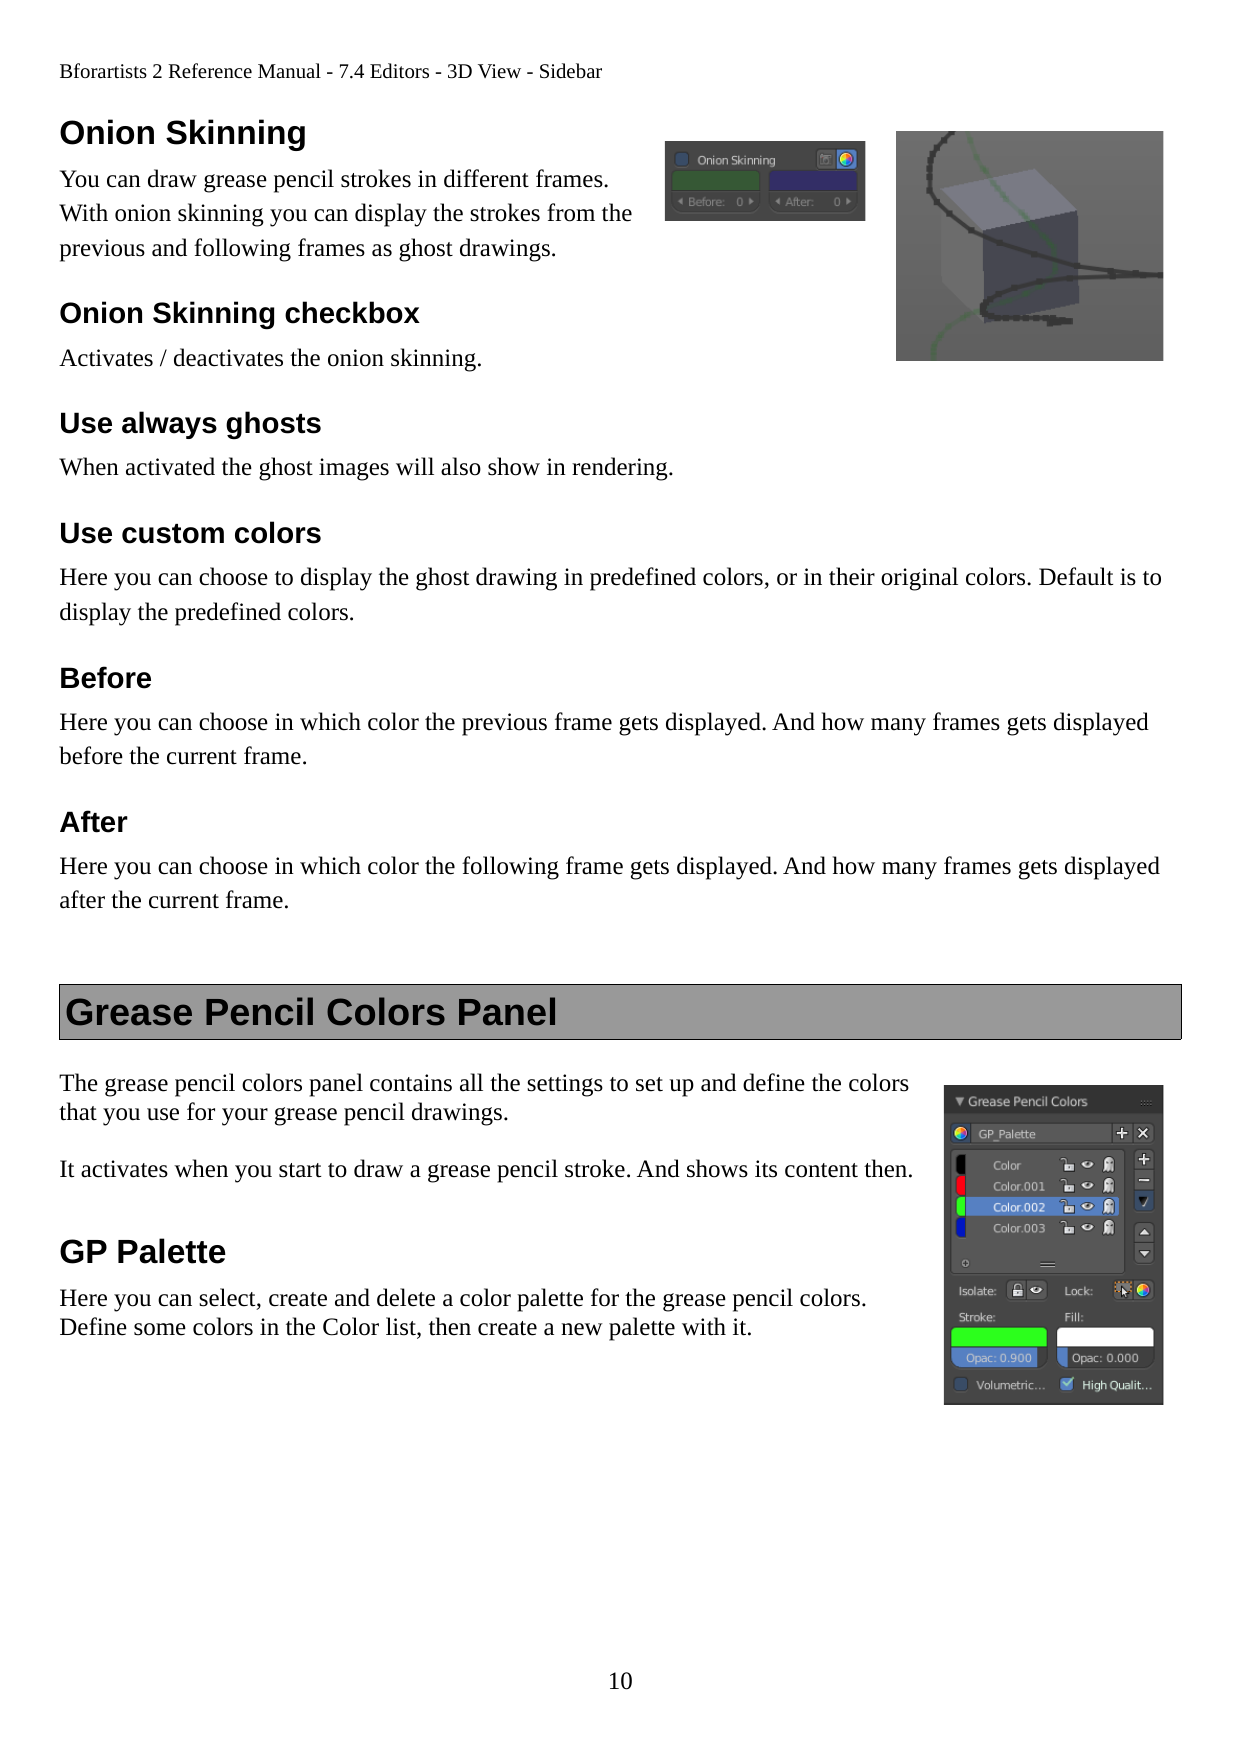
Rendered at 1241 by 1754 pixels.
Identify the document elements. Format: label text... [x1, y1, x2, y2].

picture [896, 131, 1164, 361]
subtitle [1164, 296, 1181, 330]
subtitle Use always ghosts [59, 406, 1181, 440]
picture [943, 1085, 1164, 1405]
picture [664, 141, 866, 221]
text Activates / deactivates the onion skinning. [59, 343, 1181, 371]
subtitle After [59, 805, 1181, 839]
text It activates when you start to draw a grease pencil stroke. And shows its content then. [59, 1154, 943, 1183]
text You can draw grease pencil strokes in different frames. With onion skinning you can display the strokes from the previous and following frames as ghost drawings. [59, 164, 896, 261]
subtitle Use custom colors [59, 516, 1181, 550]
table_header Grease Pencil Colors Panel [60, 985, 1181, 1039]
text Here you can select, create and delete a color palette for the grease pencil colors. Define some colors in the Color list, then create a new palette with it. [59, 1283, 943, 1341]
subtitle [1164, 1232, 1181, 1271]
text Here you can choose in which color the previous frame gets displayed. And how many frames gets displayed before the current frame. [59, 707, 1181, 770]
text Here you can choose in which color the following frame gets displayed. And how many frames gets displayed after the current frame. [59, 851, 1181, 914]
text The grease pencil colors panel contains all the settings to set up and define the colors that you use for your grease pencil drawings. [59, 1068, 1181, 1125]
subtitle Onion Skinning checkbox [59, 296, 896, 330]
subtitle Before [59, 661, 1181, 694]
subtitle GP Palette [59, 1232, 943, 1271]
text When activated the ghost images will also show in rendering. [59, 452, 1181, 481]
subtitle Onion Skinning [59, 113, 1181, 151]
text Here you can choose to display the ghost drawing in predefined colors, or in their original colors. Default is to display the predefined colors. [59, 562, 1181, 626]
